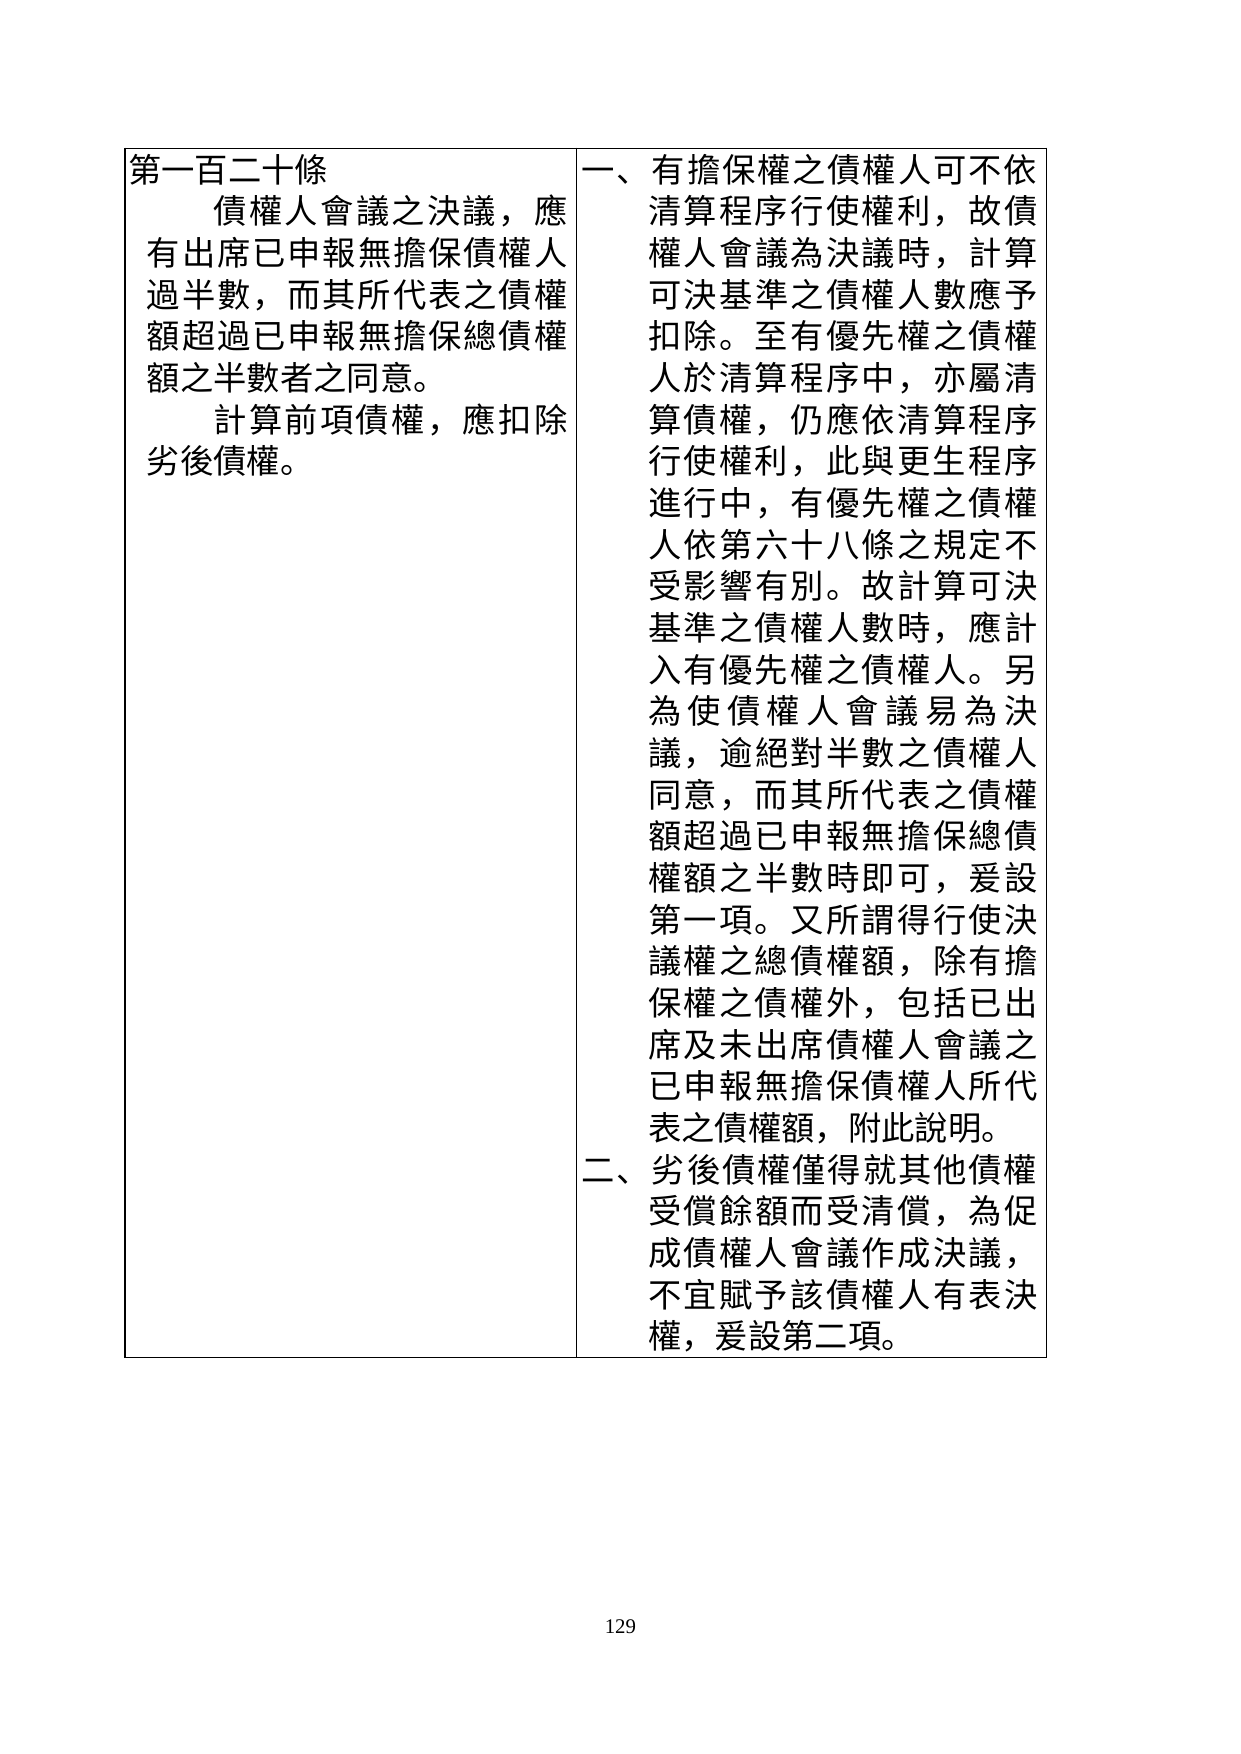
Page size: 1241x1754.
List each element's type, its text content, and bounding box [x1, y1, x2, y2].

table_cell 第一百二十條 債權人會議之決議，應有出席已申報無擔保債權人過半數，而其所代表之債權額超過已申報無擔保總債權額之半數者之同意。 計算前項債權，應扣除劣後債權。 [126, 149, 576, 1357]
table_cell 一、有擔保權之債權人可不依清算程序行使權利，故債權人會議為決議時，計算可決基準之債權人數應予扣除。至有優先權之債權人於清算程序中，亦屬清算債權，仍應依清算程序行使權利，此與更生程序進行中，有優先權之債權人依第六十八條之規定不受影響有別。故計算可決基準之債權人數時，應計入有優先權之債權人。另為使債權人會議易為決議，逾絕對半數之債權人同意，而其所代表之債權額超過已申報無擔保總債權額之半數時即可，爰設第一項。又所謂得行使決議權之總債權額，除有擔保權之債權外，包括已出席及未出席債權人會議之已申報無擔保債權人所代表之債權額，附此說明。 二、劣後債權僅得就其他債權受償餘額而受清償，為促成債權人會議作成決議，不宜賦予該債權人有表決權，爰設第二項。 [577, 149, 1046, 1357]
